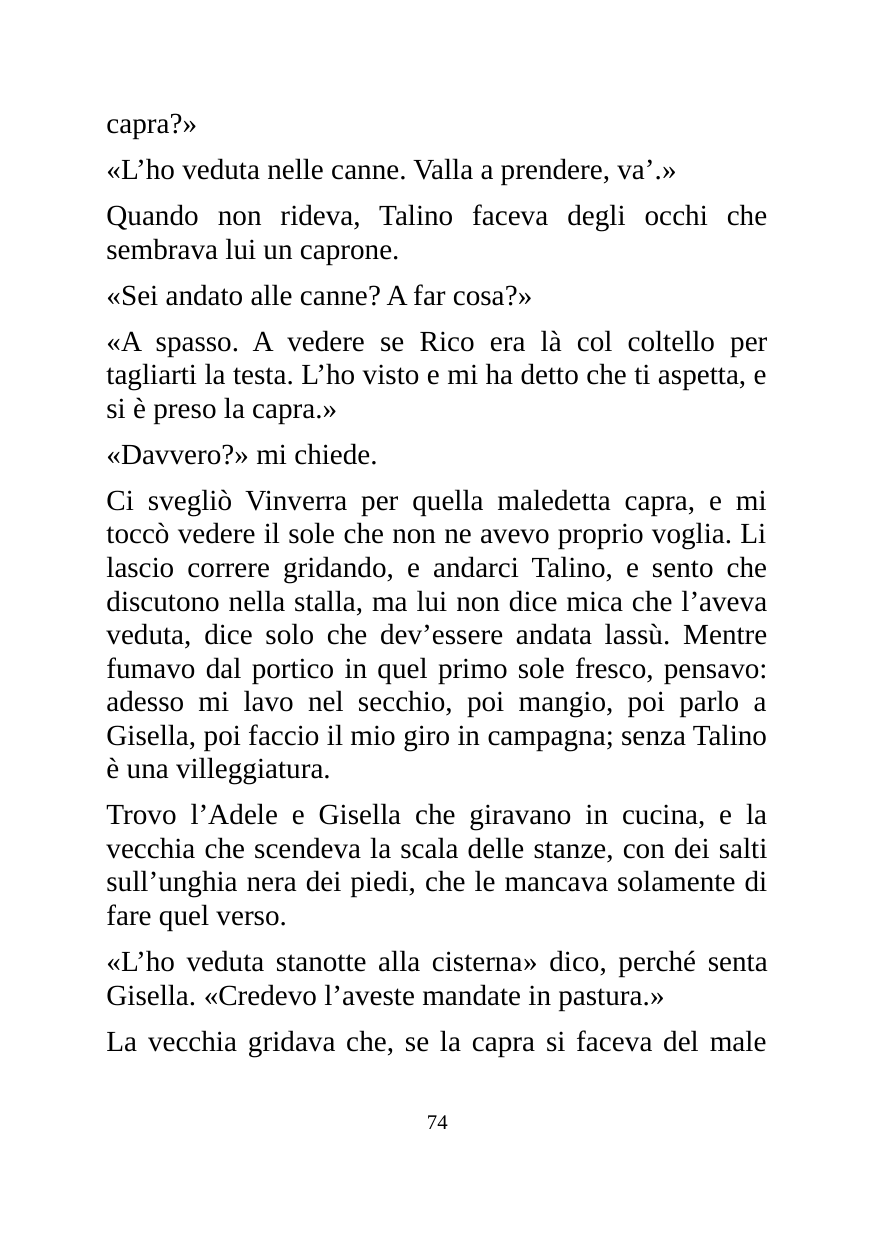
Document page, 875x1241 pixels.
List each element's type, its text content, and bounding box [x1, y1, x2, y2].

text Trovo l’Adele e Gisella che giravano in cucina, e la vecchia che scendeva la scala delle stanze, con dei salti sull’unghia nera dei piedi, che le mancava solamente di fare quel verso. [106, 797, 768, 932]
text capra?» [106, 106, 768, 140]
text «A spasso. A vedere se Rico era là col coltello per tagliarti la testa. L’ho visto e mi ha detto che ti aspetta, e si è preso la capra.» [106, 324, 768, 424]
text Ci svegliò Vinverra per quella maledetta capra, e mi toccò vedere il sole che non ne avevo proprio voglia. Li lascio correre gridando, e andarci Talino, e sento che discutono nella stalla, ma lui non dice mica che l’aveva veduta, dice solo che dev’essere andata lassù. Mentre fumavo dal portico in quel primo sole fresco, pensavo: adesso mi lavo nel secchio, poi mangio, poi parlo a Gisella, poi faccio il mio giro in campagna; senza Talino è una villeggiatura. [106, 483, 768, 785]
text «Davvero?» mi chiede. [106, 437, 768, 471]
text La vecchia gridava che, se la capra si faceva del male [106, 1024, 768, 1057]
text «L’ho veduta nelle canne. Valla a prendere, va’.» [106, 152, 768, 186]
text «L’ho veduta stanotte alla cisterna» dico, perché senta Gisella. «Credevo l’aveste mandate in pastura.» [106, 944, 768, 1011]
text «Sei andato alle canne? A far cosa?» [106, 278, 768, 311]
text Quando non rideva, Talino faceva degli occhi che sembrava lui un caprone. [106, 198, 768, 265]
